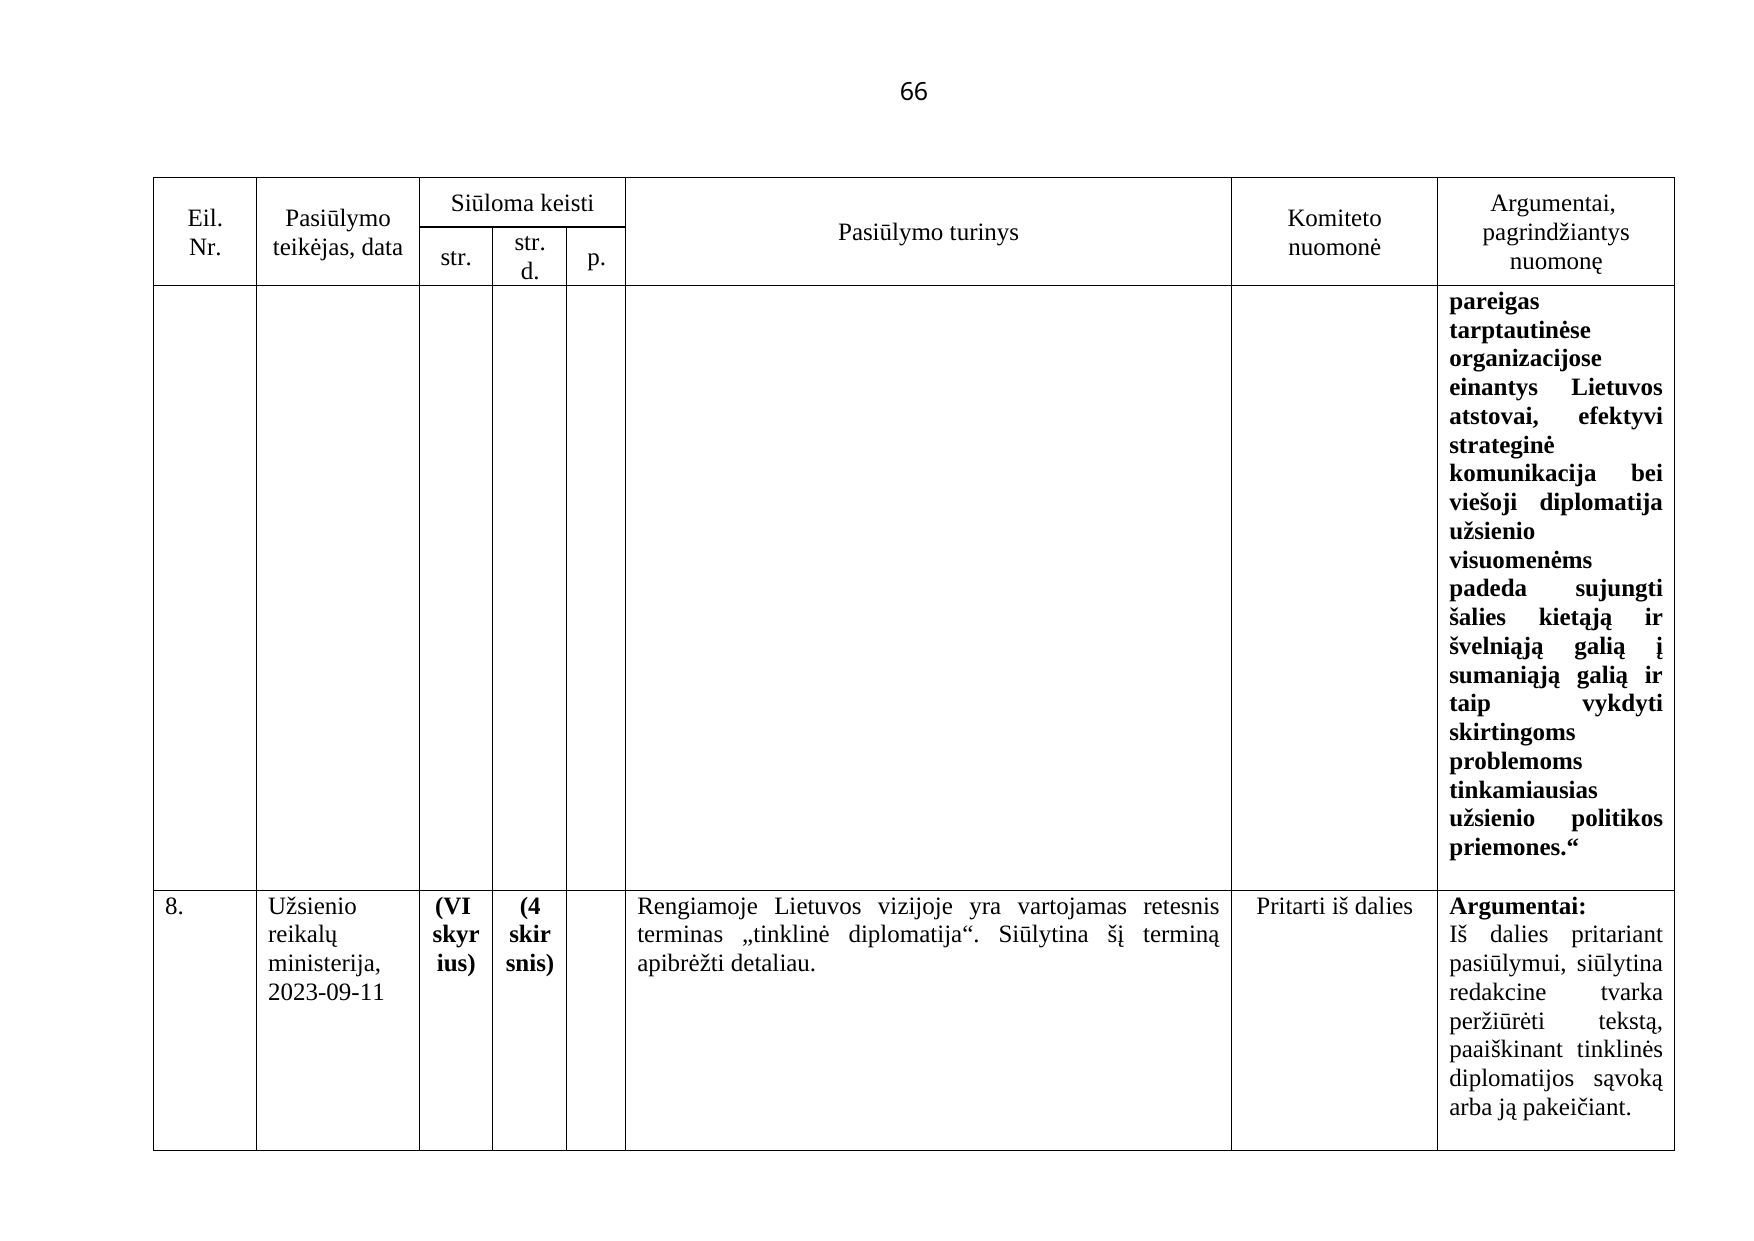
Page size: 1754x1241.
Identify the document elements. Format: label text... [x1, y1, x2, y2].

table_cell [567, 891, 625, 1149]
table_cell [257, 286, 419, 890]
table_cell [567, 286, 625, 890]
table_header Argumentai, pagrindžiantys nuomonę [1438, 178, 1674, 285]
table_cell Argumentai: Iš dalies pritariant pasiūlymui, siūlytina redakcine tvarka peržiūrėti tekstą, paaiškinant tinklinės diplomatijos sąvoką arba ją pakeičiant. [1438, 891, 1674, 1149]
table_cell [1232, 286, 1437, 890]
table_cell Užsienio reikalų ministerija, 2023-09-11 [257, 891, 419, 1149]
table_header Pasiūlymo teikėjas, data [257, 178, 419, 285]
table_cell [493, 286, 566, 890]
table_cell str. d. [493, 228, 566, 285]
table_cell Rengiamoje Lietuvos vizijoje yra vartojamas retesnis terminas „tinklinė diplomatija“. Siūlytina šį terminą apibrėžti detaliau. [626, 891, 1231, 1149]
table_cell (VI skyrius) [420, 891, 492, 1149]
table_cell [154, 286, 256, 890]
table_header Siūloma keisti [420, 178, 625, 226]
table_header Komiteto nuomonė [1232, 178, 1437, 285]
table_header Pasiūlymo turinys [626, 178, 1231, 285]
table_cell pareigas tarptautinėse organizacijose einantys Lietuvos atstovai, efektyvi strateginė komunikacija bei viešoji diplomatija užsienio visuomenėms padeda sujungti šalies kietąją ir švelniąją galią į sumaniąją galią ir taip vykdyti skirtingoms problemoms tinkamiausias užsienio politikos priemones.“ [1438, 286, 1674, 890]
table_cell p. [567, 228, 625, 285]
table_cell [626, 286, 1231, 890]
table_cell [420, 286, 492, 890]
table_header Eil. Nr. [154, 178, 256, 285]
table_cell str. [420, 228, 492, 285]
table_cell (4 skirsnis) [493, 891, 566, 1149]
table_cell Pritarti iš dalies [1232, 891, 1437, 1149]
table_cell 8. [154, 891, 256, 1149]
